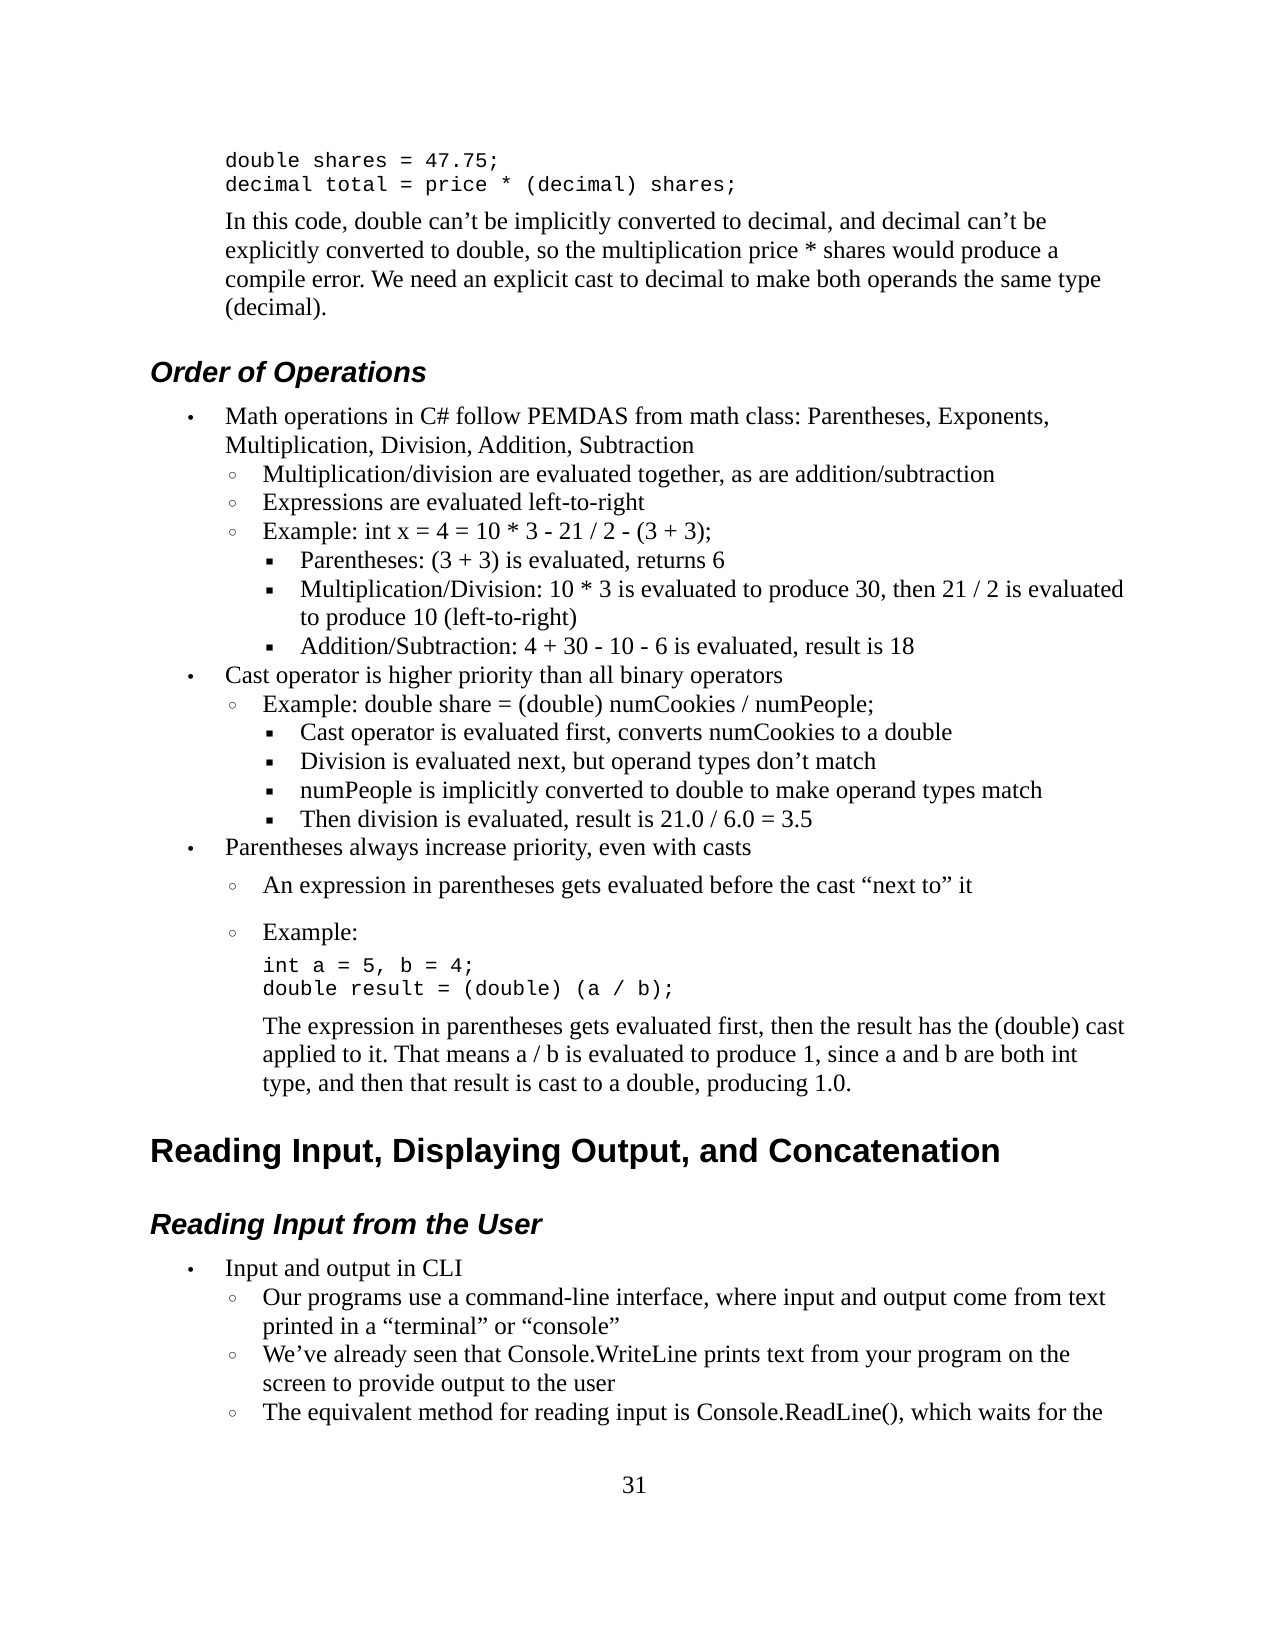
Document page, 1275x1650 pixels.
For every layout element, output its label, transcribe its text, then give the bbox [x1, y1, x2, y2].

list decimal total = price * (decimal) shares; [187, 174, 1125, 197]
list Multiplication/division are evaluated together, as are addition/subtraction [225, 459, 1125, 487]
list Then division is evaluated, result is 21.0 / 6.0 = 3.5 [262, 804, 1125, 832]
list An expression in parentheses gets evaluated before the cast “next to” it [225, 870, 1125, 899]
list int a = 5, b = 4; [225, 954, 1125, 978]
list The expression in parentheses gets evaluated first, then the result has the (double) cast applied to it. That means a / b is evaluated to produce 1, since a and b are both int type, and then that result is cast to a double, producing 1.0. [225, 1011, 1125, 1097]
list Division is evaluated next, but operand types don’t match [262, 746, 1125, 775]
list We’ve already seen that Console.WriteLine prints text from your program on the screen to provide output to the user [225, 1339, 1125, 1397]
list Our programs use a command-line interface, where input and output come from text printed in a “terminal” or “console” [225, 1282, 1125, 1339]
list Example: [225, 917, 1125, 946]
list Example: double share = (double) numCookies / numPeople; [225, 689, 1125, 717]
subtitle Order of Operations [150, 355, 1125, 389]
list Math operations in C# follow PEMDAS from math class: Parentheses, Exponents, Multiplication, Division, Addition, Subtraction [187, 401, 1125, 459]
list Addition/Subtraction: 4 + 30 - 10 - 6 is evaluated, result is 18 [262, 631, 1125, 660]
subtitle Reading Input from the User [150, 1207, 1125, 1241]
list The equivalent method for reading input is Console.ReadLine(), which waits for the [225, 1397, 1125, 1426]
list numPeople is implicitly converted to double to make operand types match [262, 775, 1125, 804]
list Parentheses always increase priority, even with casts [187, 832, 1125, 861]
list double result = (double) (a / b); [225, 978, 1125, 1002]
list In this code, double can’t be implicitly converted to decimal, and decimal can’t be explicitly converted to double, so the multiplication price * shares would produce a compile error. We need an explicit cast to decimal to make both operands the same type (decimal). [187, 206, 1125, 321]
list Cast operator is higher priority than all binary operators [187, 660, 1125, 689]
subtitle Reading Input, Displaying Output, and Concatenation [150, 1131, 1125, 1170]
list Cast operator is evaluated first, converts numCookies to a double [262, 717, 1125, 746]
list Multiplication/Division: 10 * 3 is evaluated to produce 30, then 21 / 2 is evaluated to produce 10 (left-to-right) [262, 574, 1125, 631]
list Example: int x = 4 = 10 * 3 - 21 / 2 - (3 + 3); [225, 516, 1125, 545]
list Parentheses: (3 + 3) is evaluated, returns 6 [262, 545, 1125, 574]
list Expressions are evaluated left-to-right [225, 487, 1125, 516]
list double shares = 47.75; [187, 150, 1125, 174]
list Input and output in CLI [187, 1253, 1125, 1282]
